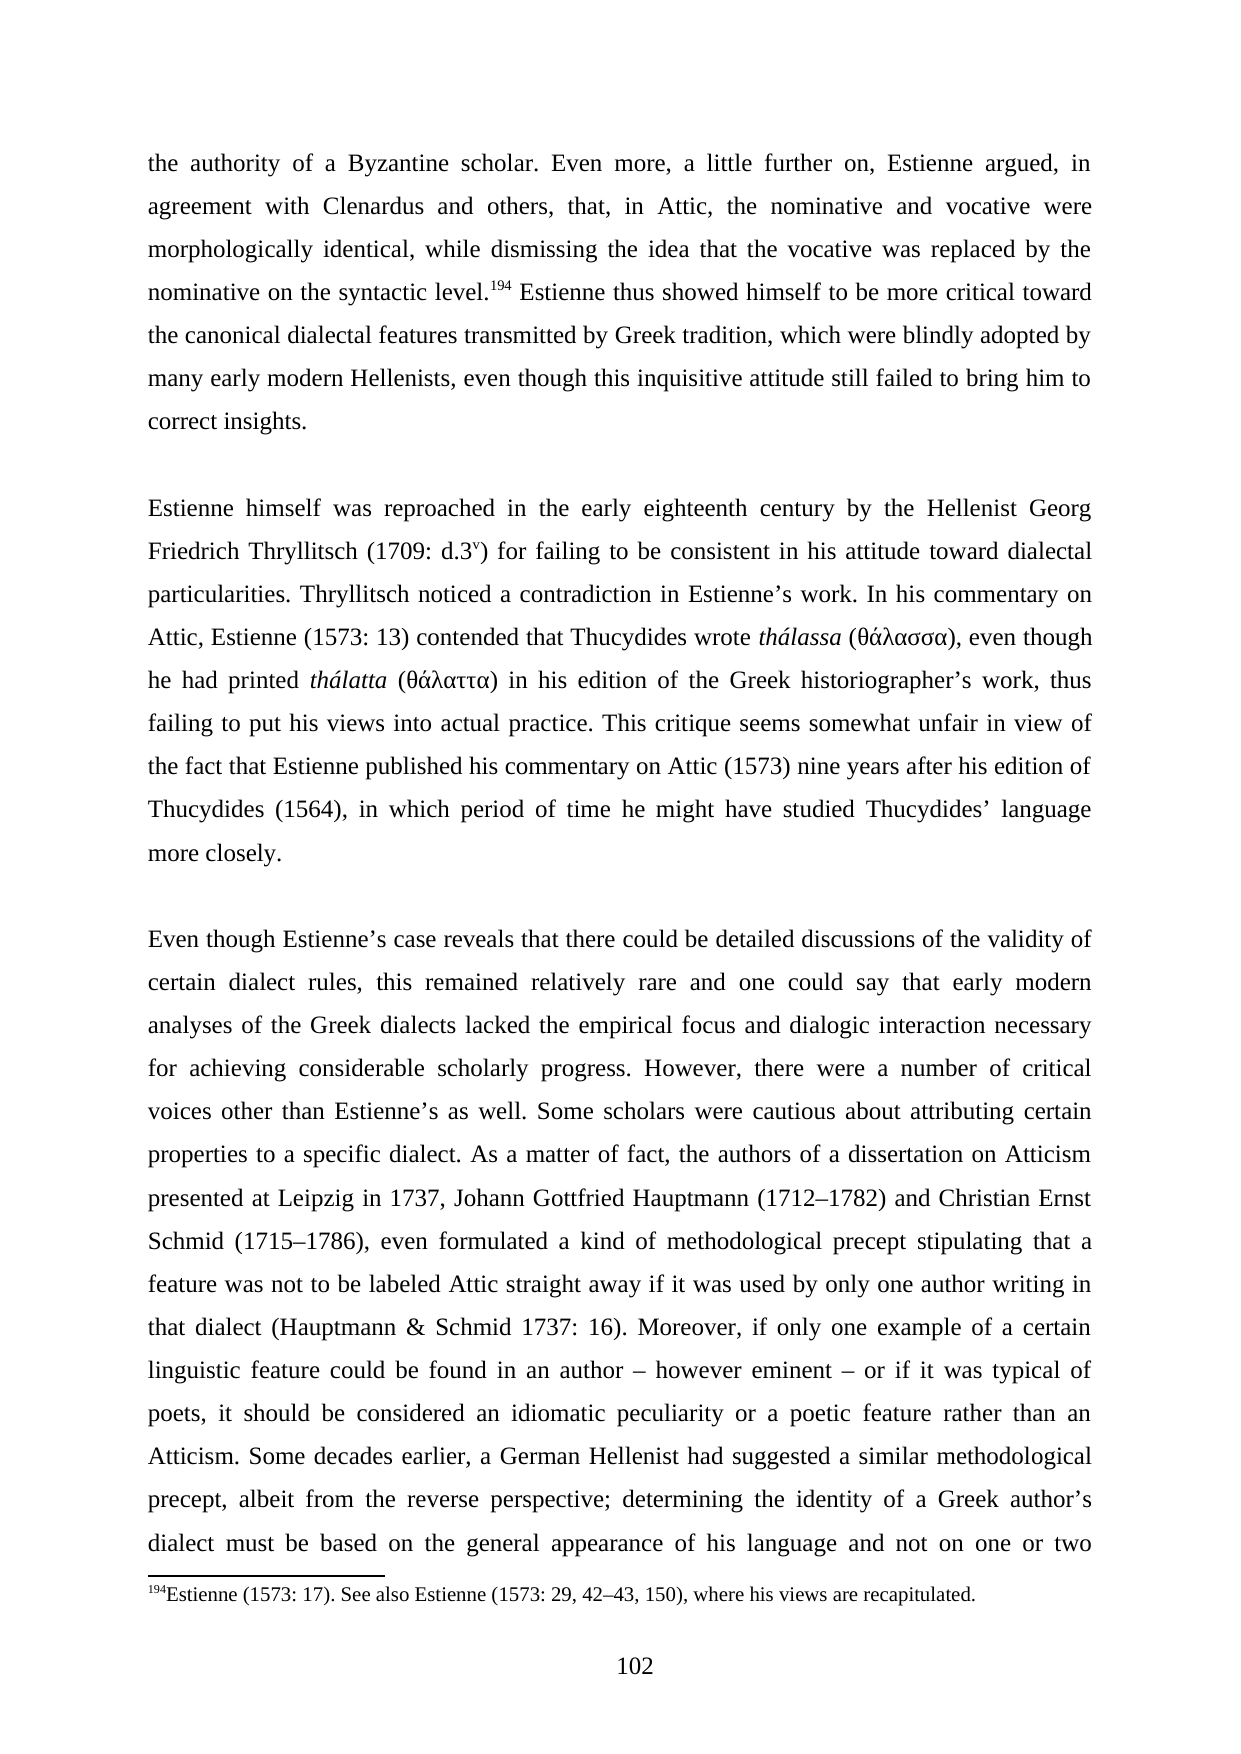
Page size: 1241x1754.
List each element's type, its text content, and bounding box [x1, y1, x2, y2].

text Estienne (1573: 17). See also Estienne (1573: 29, 42–43, 150), where his views are recapitulated. [148, 1582, 1093, 1606]
text Even though Estienne’s case reveals that there could be detailed discussions of the validity of certain dialect rules, this remained relatively rare and one could say that early modern analyses of the Greek dialects lacked the empirical focus and dialogic interaction necessary for achieving considerable scholarly progress. However, there were a number of critical voices other than Estienne’s as well. Some scholars were cautious about attributing certain properties to a specific dialect. As a matter of fact, the authors of a dissertation on Atticism presented at Leipzig in 1737, Johann Gottfried Hauptmann (1712–1782) and Christian Ernst Schmid (1715–1786), even formulated a kind of methodological precept stipulating that a feature was not to be labeled Attic straight away if it was used by only one author writing in that dialect (Hauptmann & Schmid 1737: 16). Moreover, if only one example of a certain linguistic feature could be found in an author – however eminent – or if it was typical of poets, it should be considered an idiomatic peculiarity or a poetic feature rather than an Atticism. Some decades earlier, a German Hellenist had suggested a similar methodological precept, albeit from the reverse perspective; determining the identity of a Greek author’s dialect must be based on the general appearance of his language and not on one or two [148, 924, 1093, 1556]
text the authority of a Byzantine scholar. Even more, a little further on, Estienne argued, in agreement with Clenardus and others, that, in Attic, the nominative and vocative were morphologically identical, while dismissing the idea that the vocative was replaced by the nominative on the syntactic level. Estienne thus showed himself to be more critical toward the canonical dialectal features transmitted by Greek tradition, which were blindly adopted by many early modern Hellenists, even though this inquisitive attitude still failed to bring him to correct insights. [148, 148, 1093, 435]
text Estienne himself was reproached in the early eighteenth century by the Hellenist Georg Friedrich Thryllitsch (1709: d.3v) for failing to be consistent in his attitude toward dialectal particularities. Thryllitsch noticed a contradiction in Estienne’s work. In his commentary on Attic, Estienne (1573: 13) contended that Thucydides wrote thálassa (θάλασσα), even though he had printed thálatta (θάλαττα) in his edition of the Greek historiographer’s work, thus failing to put his views into actual practice. This critique seems somewhat unfair in view of the fact that Estienne published his commentary on Attic (1573) nine years after his edition of Thucydides (1564), in which period of time he might have studied Thucydides’ language more closely. [148, 493, 1093, 866]
